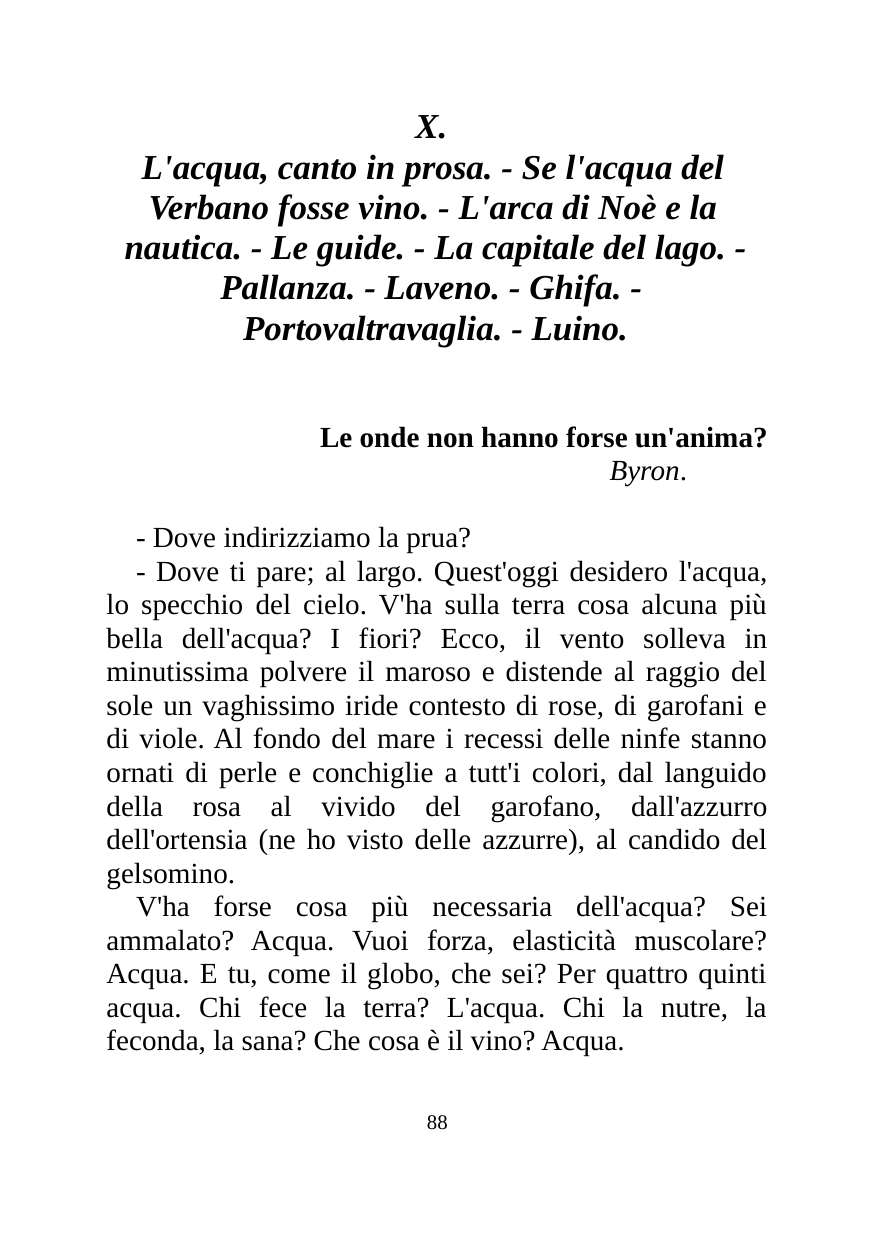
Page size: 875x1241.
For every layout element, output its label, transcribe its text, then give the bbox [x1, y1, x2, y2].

text - Dove indirizziamo la prua? [106, 520, 768, 554]
text V'ha forse cosa più necessaria dell'acqua? Sei ammalato? Acqua. Vuoi forza, elasticità muscolare? Acqua. E tu, come il globo, che sei? Per quattro quinti acqua. Chi fece la terra? L'acqua. Chi la nutre, la feconda, la sana? Che cosa è il vino? Acqua. [106, 889, 768, 1057]
text Byron. [106, 453, 687, 487]
text - Dove ti pare; al largo. Quest'oggi desidero l'acqua, lo specchio del cielo. V'ha sulla terra cosa alcuna più bella dell'acqua? I fiori? Ecco, il vento solleva in minutissima polvere il maroso e distende al raggio del sole un vaghissimo iride contesto di rose, di garofani e di viole. Al fondo del mare i recessi delle ninfe stanno ornati di perle e conchiglie a tutt'i colori, dal languido della rosa al vivido del garofano, dall'azzurro dell'ortensia (ne ho visto delle azzurre), al candido del gelsomino. [106, 554, 768, 889]
text Le onde non hanno forse un'anima? [106, 420, 768, 453]
subtitle X. L'acqua, canto in prosa. - Se l'acqua del Verbano fosse vino. - L'arca di Noè e la nautica. - Le guide. - La capitale del lago. - Pallanza. - Laveno. - Ghifa. - Portovaltravaglia. - Luino. [106, 106, 768, 347]
